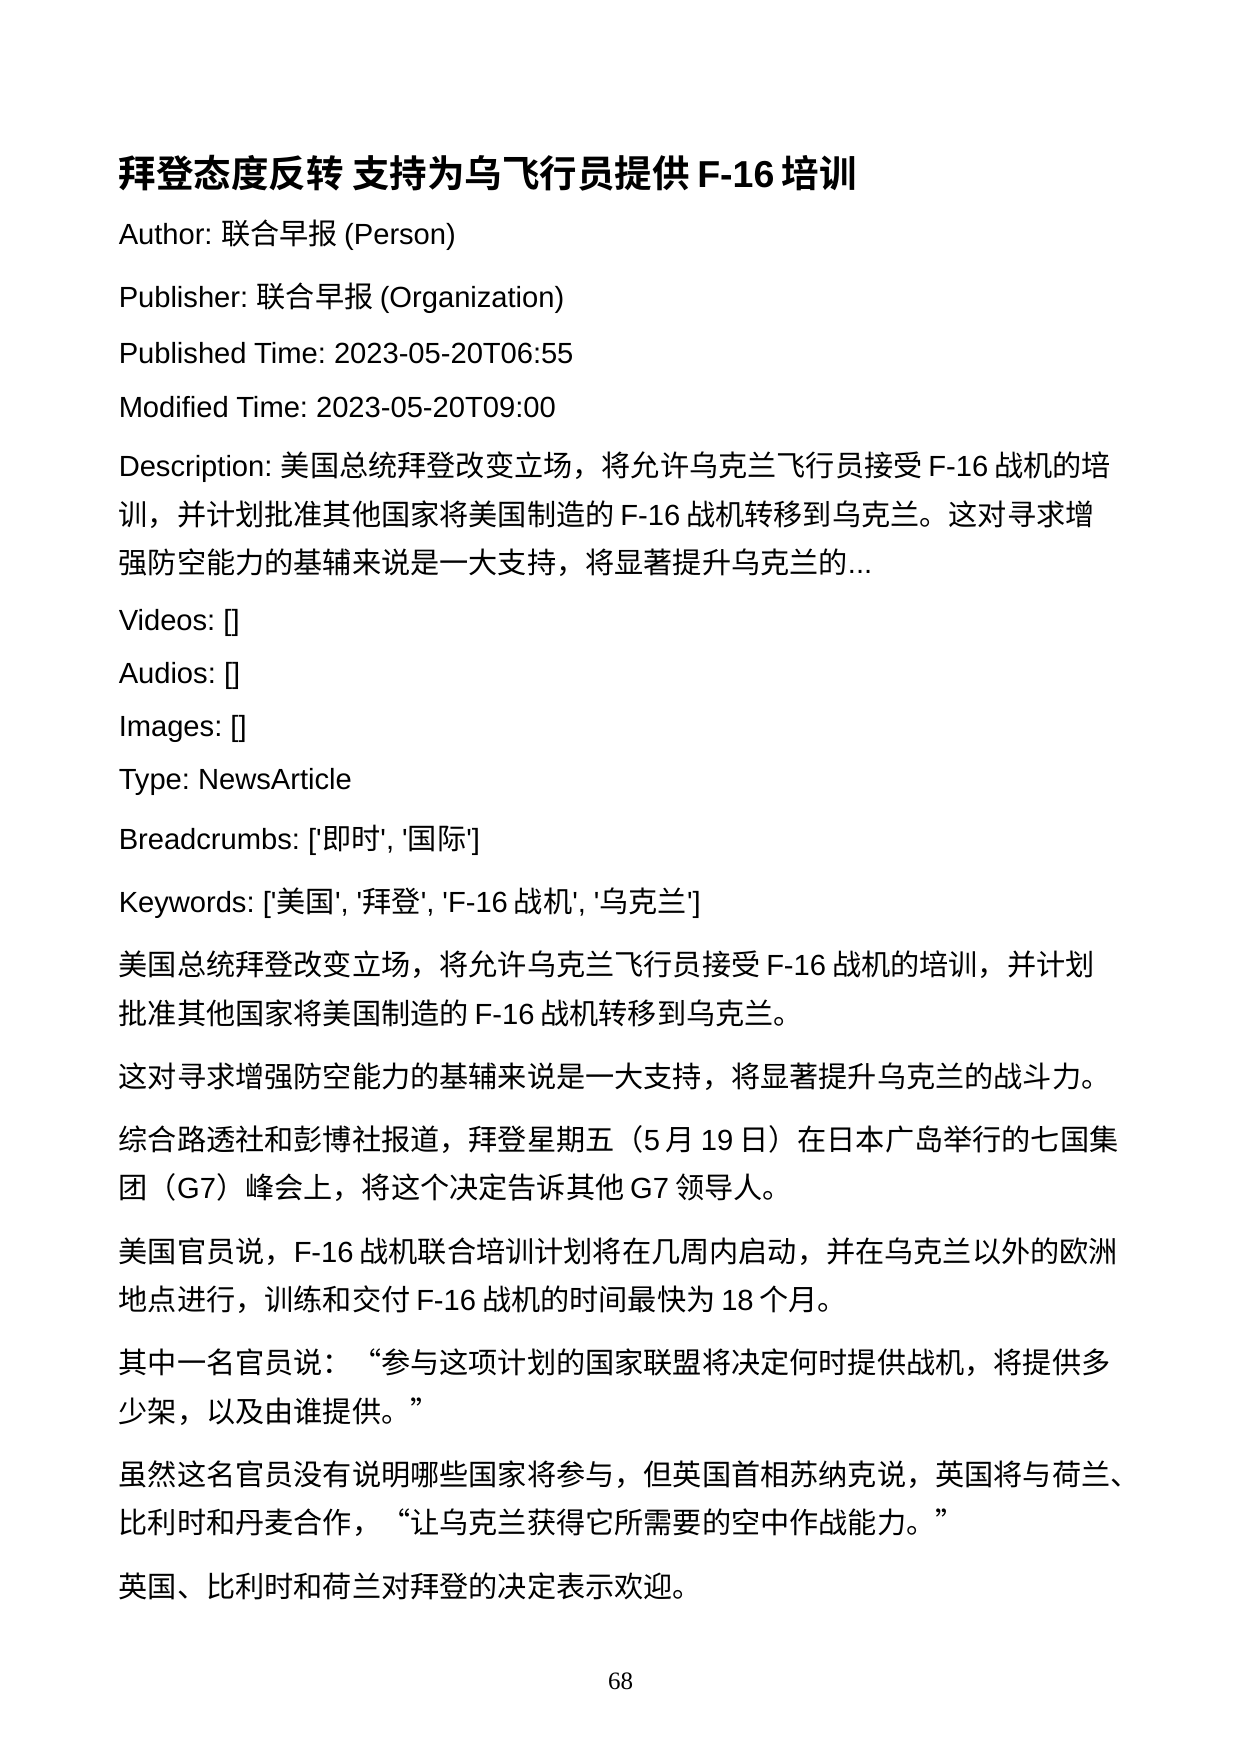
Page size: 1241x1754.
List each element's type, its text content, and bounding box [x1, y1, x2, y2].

text Modified Time: 2023-05-20T09:00 [118, 390, 1122, 423]
text 美国官员说，F-16战机联合培训计划将在几周内启动，并在乌克兰以外的欧洲地点进行，训练和交付F-16战机的时间最快为18个月。 [118, 1228, 1122, 1319]
text Description: 美国总统拜登改变立场，将允许乌克兰飞行员接受F-16战机的培训，并计划批准其他国家将美国制造的F-16战机转移到乌克兰。这对寻求增强防空能力的基辅来说是一大支持，将显著提升乌克兰的... [118, 443, 1122, 582]
text Audios: [] [118, 656, 1122, 690]
text Videos: [] [118, 603, 1122, 637]
text Publisher: 联合早报 (Organization) [118, 273, 1122, 316]
text 英国、比利时和荷兰对拜登的决定表示欢迎。 [118, 1563, 1122, 1606]
text 综合路透社和彭博社报道，拜登星期五（5月19日）在日本广岛举行的七国集团（G7）峰会上，将这个决定告诉其他G7领导人。 [118, 1117, 1122, 1207]
text Breadcrumbs: ['即时', '国际'] [118, 816, 1122, 858]
text 其中一名官员说：“参与这项计划的国家联盟将决定何时提供战机，将提供多少架，以及由谁提供。” [118, 1340, 1122, 1431]
text Images: [] [118, 709, 1122, 743]
text 虽然这名官员没有说明哪些国家将参与，但英国首相苏纳克说，英国将与荷兰、比利时和丹麦合作，“让乌克兰获得它所需要的空中作战能力。” [118, 1452, 1122, 1542]
text 美国总统拜登改变立场，将允许乌克兰飞行员接受F-16战机的培训，并计划批准其他国家将美国制造的F-16战机转移到乌克兰。 [118, 942, 1122, 1033]
text 这对寻求增强防空能力的基辅来说是一大支持，将显著提升乌克兰的战斗力。 [118, 1053, 1122, 1096]
text Published Time: 2023-05-20T06:55 [118, 337, 1122, 370]
text Type: NewsArticle [118, 762, 1122, 796]
text Keywords: ['美国', '拜登', 'F-16战机', '乌克兰'] [118, 879, 1122, 921]
subtitle 拜登态度反转 支持为乌飞行员提供F-16培训 [118, 143, 1122, 198]
text Author: 联合早报 (Person) [118, 210, 1122, 253]
